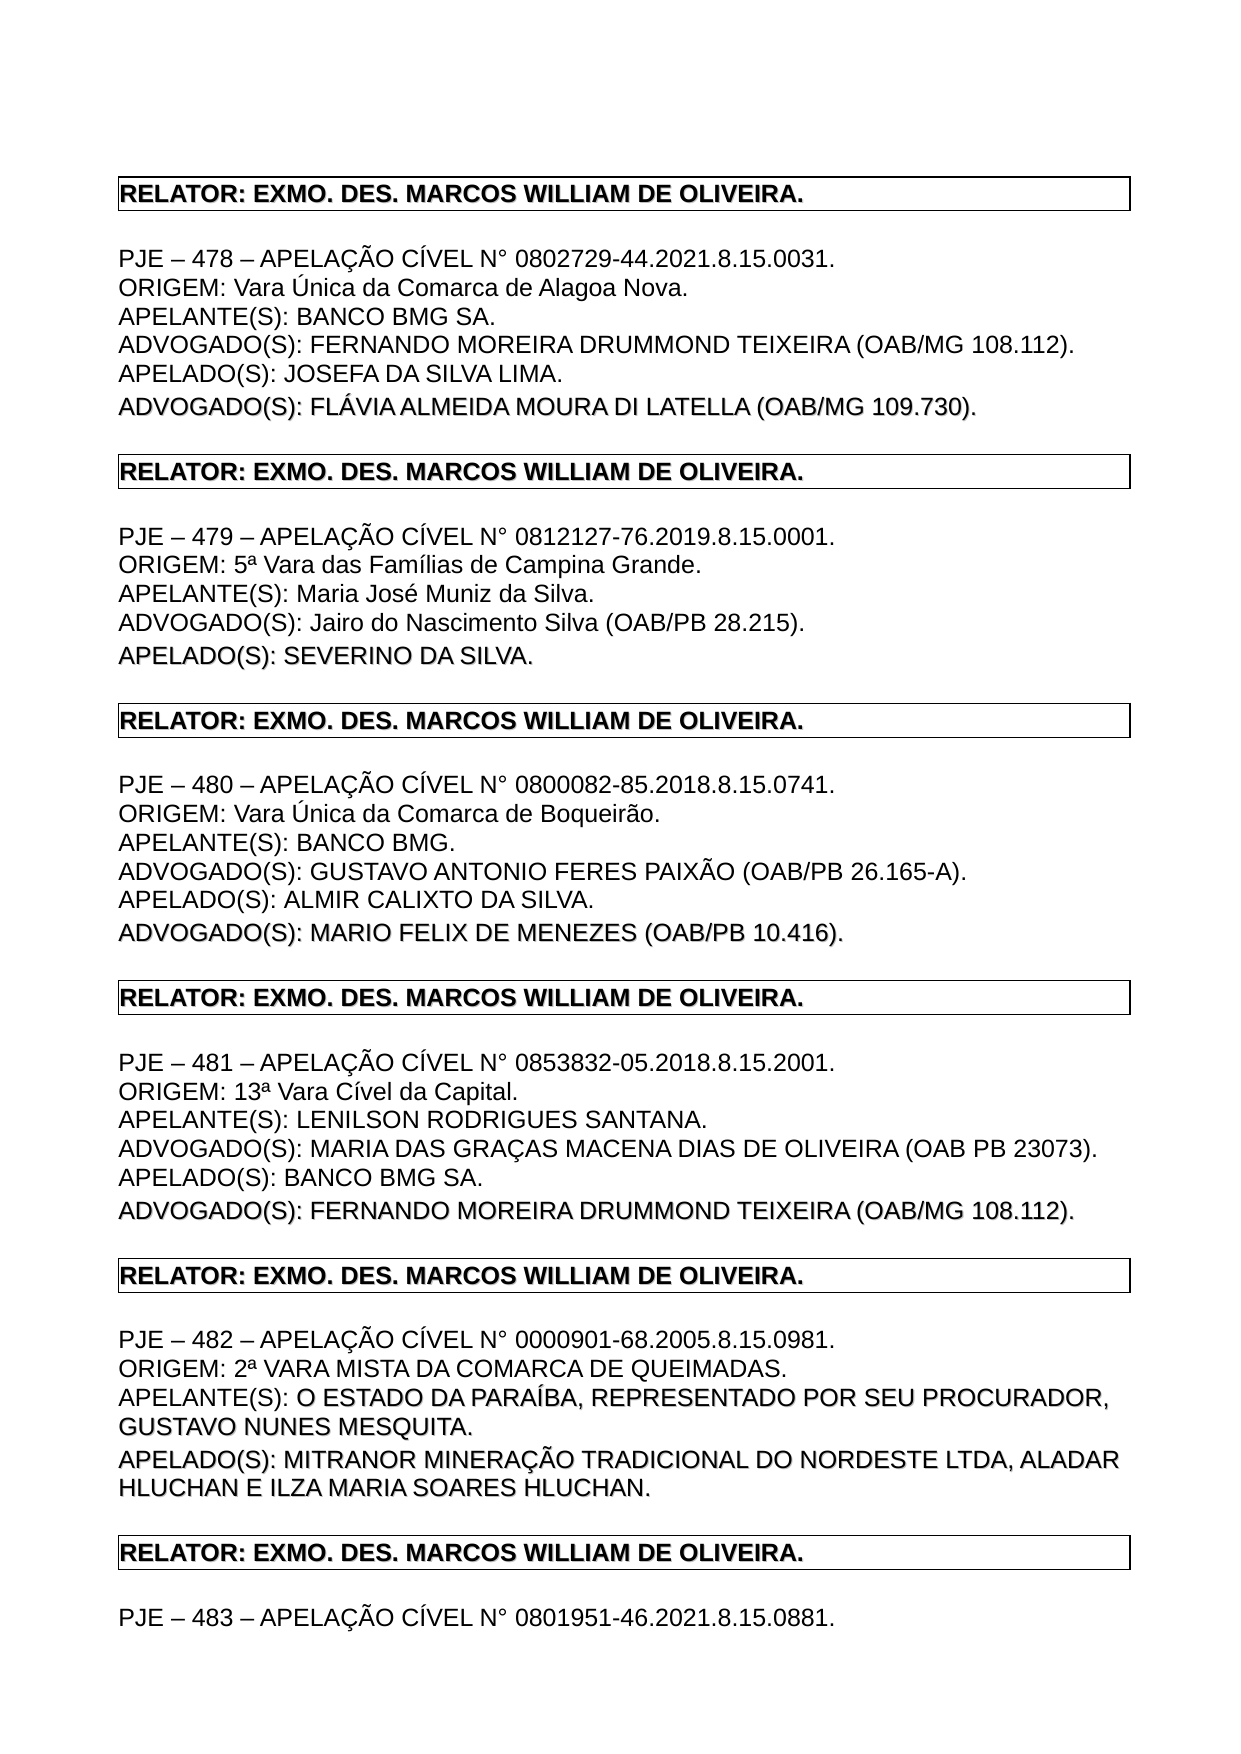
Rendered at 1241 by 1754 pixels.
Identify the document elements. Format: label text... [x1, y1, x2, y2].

text PJE – 483 – APELAÇÃO CÍVEL N° 0801951-46.2021.8.15.0881. [118, 1603, 1122, 1632]
text APELADO(S): MITRANOR MINERAÇÃO TRADICIONAL DO NORDESTE LTDA, ALADAR HLUCHAN E ILZA MARIA SOARES HLUCHAN. [118, 1445, 1131, 1502]
text ADVOGADO(S): FERNANDO MOREIRA DRUMMOND TEIXEIRA (OAB/MG 108.112). [118, 331, 1122, 359]
text ORIGEM: 13ª Vara Cível da Capital. [118, 1077, 1122, 1106]
text ORIGEM: Vara Única da Comarca de Boqueirão. [118, 799, 1122, 828]
text RELATOR: EXMO. DES. MARCOS WILLIAM DE OLIVEIRA. [119, 704, 1129, 737]
text APELANTE(S): BANCO BMG. [118, 828, 1122, 857]
text RELATOR: EXMO. DES. MARCOS WILLIAM DE OLIVEIRA. [119, 178, 1129, 210]
text ADVOGADO(S): Jairo do Nascimento Silva (OAB/PB 28.215). [118, 608, 1122, 637]
text APELANTE(S): LENILSON RODRIGUES SANTANA. [118, 1106, 1122, 1134]
text RELATOR: EXMO. DES. MARCOS WILLIAM DE OLIVEIRA. [119, 455, 1129, 488]
text ORIGEM: 2ª VARA MISTA DA COMARCA DE QUEIMADAS. [118, 1354, 1122, 1383]
text RELATOR: EXMO. DES. MARCOS WILLIAM DE OLIVEIRA. [119, 1259, 1129, 1292]
text APELANTE(S): O ESTADO DA PARAÍBA, REPRESENTADO POR SEU PROCURADOR, GUSTAVO NUNES MESQUITA. [118, 1383, 1122, 1441]
text APELADO(S): BANCO BMG SA. [118, 1163, 1122, 1192]
text APELADO(S): SEVERINO DA SILVA. [118, 641, 1131, 670]
text ORIGEM: 5ª Vara das Famílias de Campina Grande. [118, 551, 1122, 579]
text APELADO(S): ALMIR CALIXTO DA SILVA. [118, 886, 1122, 914]
text ORIGEM: Vara Única da Comarca de Alagoa Nova. [118, 273, 1122, 302]
text ADVOGADO(S): MARIO FELIX DE MENEZES (OAB/PB 10.416). [118, 918, 1131, 947]
text RELATOR: EXMO. DES. MARCOS WILLIAM DE OLIVEIRA. [119, 981, 1129, 1014]
text APELANTE(S): Maria José Muniz da Silva. [118, 579, 1122, 608]
text APELANTE(S): BANCO BMG SA. [118, 302, 1122, 331]
text ADVOGADO(S): MARIA DAS GRAÇAS MACENA DIAS DE OLIVEIRA (OAB PB 23073). [118, 1134, 1122, 1163]
text PJE – 481 – APELAÇÃO CÍVEL N° 0853832-05.2018.8.15.2001. [118, 1048, 1122, 1077]
text ADVOGADO(S): FERNANDO MOREIRA DRUMMOND TEIXEIRA (OAB/MG 108.112). [118, 1196, 1131, 1225]
text PJE – 480 – APELAÇÃO CÍVEL N° 0800082-85.2018.8.15.0741. [118, 771, 1122, 799]
text PJE – 479 – APELAÇÃO CÍVEL N° 0812127-76.2019.8.15.0001. [118, 522, 1122, 551]
text APELADO(S): JOSEFA DA SILVA LIMA. [118, 359, 1122, 388]
text PJE – 478 – APELAÇÃO CÍVEL N° 0802729-44.2021.8.15.0031. [118, 244, 1122, 273]
text ADVOGADO(S): GUSTAVO ANTONIO FERES PAIXÃO (OAB/PB 26.165-A). [118, 857, 1122, 886]
text ADVOGADO(S): FLÁVIA ALMEIDA MOURA DI LATELLA (OAB/MG 109.730). [118, 392, 1131, 421]
text RELATOR: EXMO. DES. MARCOS WILLIAM DE OLIVEIRA. [119, 1536, 1129, 1569]
text PJE – 482 – APELAÇÃO CÍVEL N° 0000901-68.2005.8.15.0981. [118, 1326, 1122, 1354]
